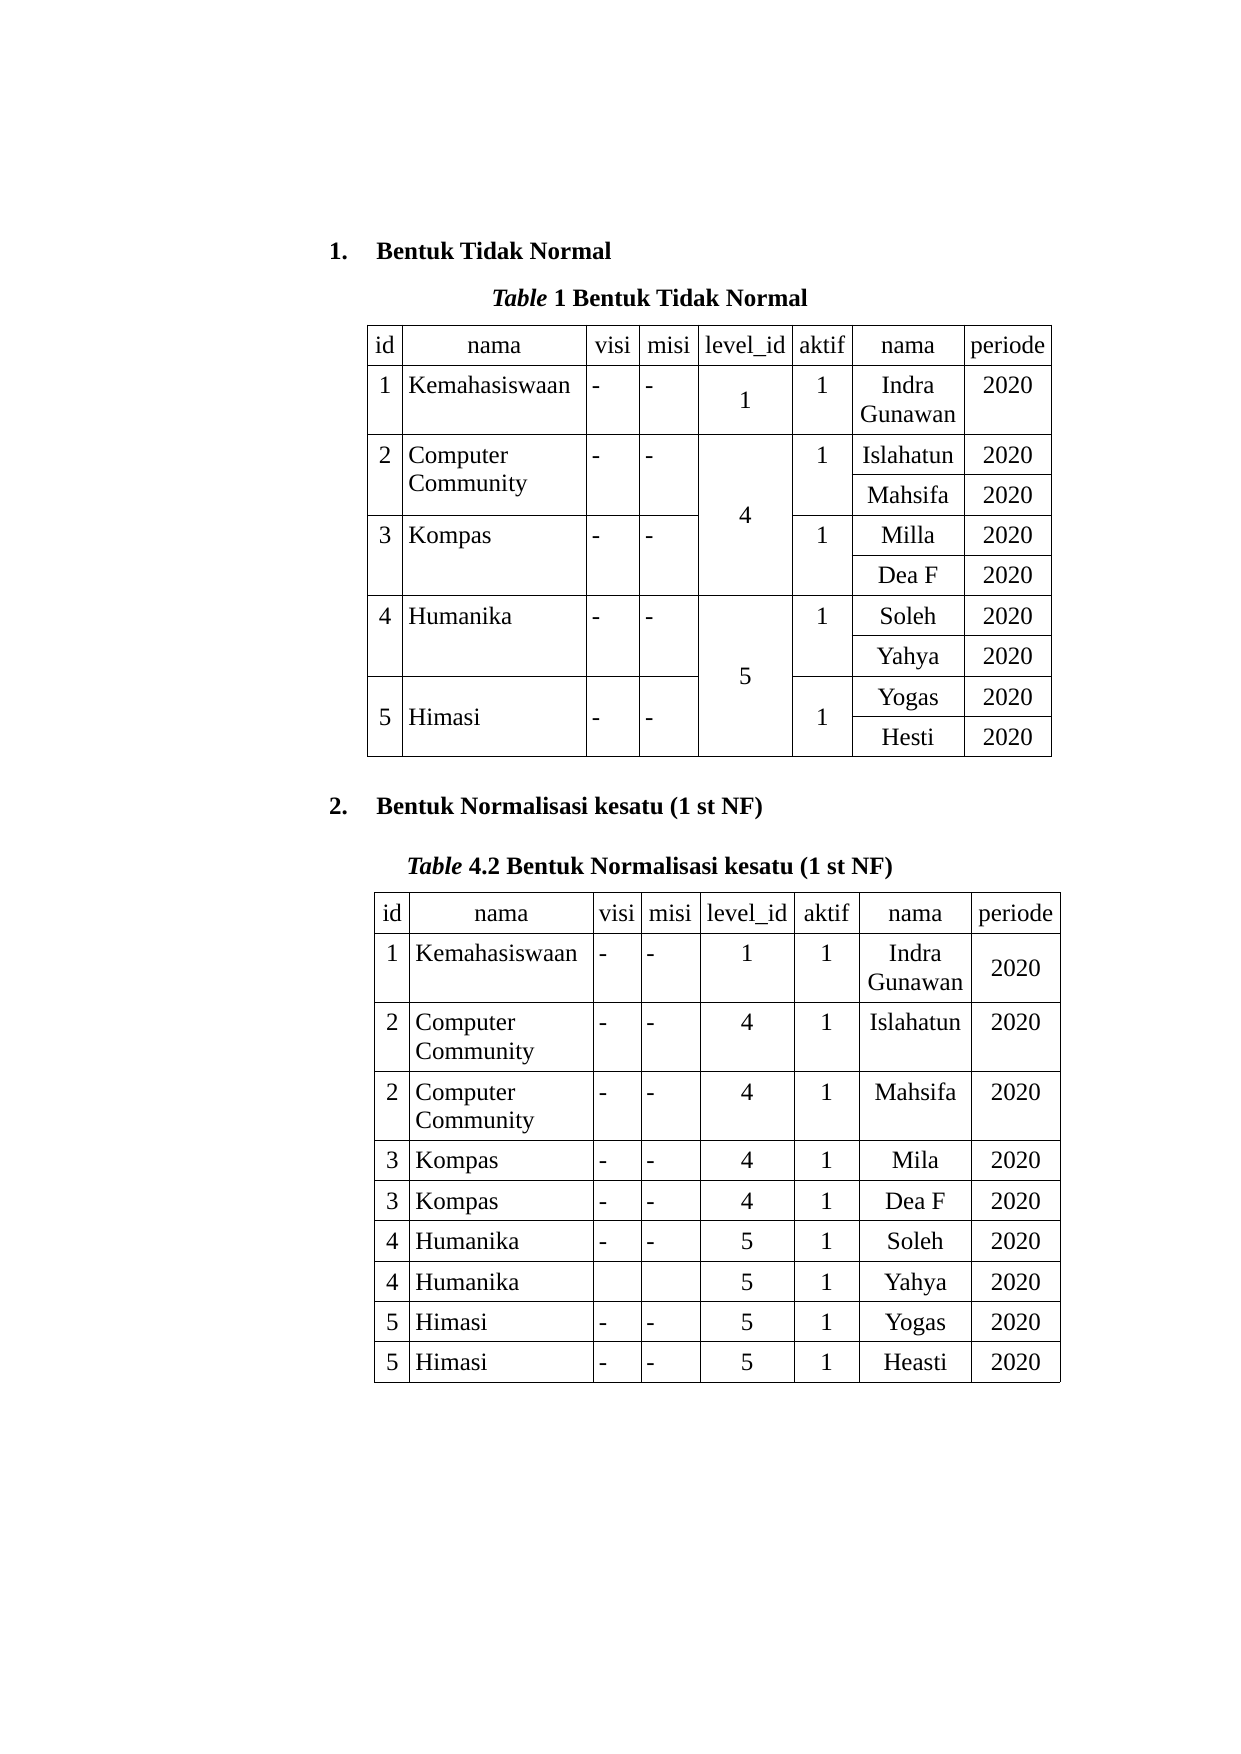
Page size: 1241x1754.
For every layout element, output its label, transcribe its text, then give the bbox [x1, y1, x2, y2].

table_cell Heasti [860, 1342, 971, 1382]
table_cell 1 [795, 1072, 859, 1140]
table_cell 2020 [965, 516, 1051, 555]
table_cell - [594, 934, 641, 1002]
table_cell - [594, 1003, 641, 1071]
table_header nama [403, 326, 586, 365]
table_cell 4 [701, 1003, 794, 1071]
table_cell Kompas [410, 1141, 593, 1180]
table_cell Kemahasiswaan [410, 934, 593, 1002]
table_cell 5 [375, 1302, 409, 1341]
table_cell Computer Community [410, 1003, 593, 1071]
table_cell - [640, 516, 698, 595]
table_cell 2020 [972, 1181, 1060, 1220]
table_cell Islahatun [860, 1003, 971, 1071]
table_cell 2020 [972, 1072, 1060, 1140]
table_cell 4 [375, 1221, 409, 1261]
table_header nama [860, 893, 971, 933]
table_cell - [594, 1072, 641, 1140]
table_cell 2 [375, 1003, 409, 1071]
table_cell - [587, 366, 639, 434]
table_cell - [642, 1003, 700, 1071]
table_cell 2020 [972, 1342, 1060, 1382]
table_cell 1 [368, 366, 402, 434]
table_cell 1 [793, 596, 852, 676]
table_cell 2 [368, 435, 402, 514]
table_cell Computer Community [403, 435, 586, 514]
table_cell [642, 1262, 700, 1301]
table_cell Mila [860, 1141, 971, 1180]
table_cell Mahsifa [860, 1072, 971, 1140]
table_cell 2020 [965, 475, 1051, 514]
table_cell 2020 [965, 636, 1051, 676]
table_cell Mahsifa [853, 475, 964, 514]
table_cell 2020 [972, 1221, 1060, 1261]
table_cell - [642, 1072, 700, 1140]
table_cell 5 [375, 1342, 409, 1382]
table_cell 2020 [972, 1302, 1060, 1341]
table_cell 5 [701, 1262, 794, 1301]
table_cell Himasi [410, 1302, 593, 1341]
table_cell 1 [793, 366, 852, 434]
table_cell - [594, 1141, 641, 1180]
table_header visi [587, 326, 639, 365]
table_cell - [642, 1141, 700, 1180]
table_cell - [594, 1342, 641, 1382]
text Table 4.2 Bentuk Normalisasi kesatu (1 st NF) [236, 851, 1063, 880]
table_cell Milla [853, 516, 964, 555]
table_cell - [642, 1221, 700, 1261]
table_header level_id [699, 326, 792, 365]
table_header level_id [701, 893, 794, 933]
table_header aktif [795, 893, 859, 933]
table_cell 2020 [965, 717, 1051, 756]
text Table 1 Bentuk Tidak Normal [236, 283, 1063, 312]
table_cell Yogas [860, 1302, 971, 1341]
table_cell 5 [701, 1221, 794, 1261]
table_cell 5 [699, 596, 792, 756]
table_cell 4 [368, 596, 402, 676]
table_cell 5 [701, 1342, 794, 1382]
table_cell 1 [793, 435, 852, 514]
table_cell - [642, 1302, 700, 1341]
table_cell 1 [699, 366, 792, 434]
table_cell Soleh [853, 596, 964, 635]
table_cell - [640, 366, 698, 434]
table_cell Indra Gunawan [860, 934, 971, 1002]
table_cell Kompas [403, 516, 586, 595]
table_cell - [587, 677, 639, 756]
table_cell - [587, 596, 639, 676]
table_cell Himasi [403, 677, 586, 756]
table_cell 1 [795, 1302, 859, 1341]
table_cell 1 [793, 677, 852, 756]
table_cell 1 [795, 934, 859, 1002]
table_cell Humanika [403, 596, 586, 676]
table_cell Dea F [853, 556, 964, 595]
table_cell - [594, 1181, 641, 1220]
table_header misi [642, 893, 700, 933]
table_cell Kompas [410, 1181, 593, 1220]
table_cell 2020 [972, 1262, 1060, 1301]
table_header nama [410, 893, 593, 933]
table_cell - [587, 435, 639, 514]
table_cell 1 [793, 516, 852, 595]
table_cell Hesti [853, 717, 964, 756]
table_cell Himasi [410, 1342, 593, 1382]
table_cell - [640, 677, 698, 756]
table_cell - [642, 934, 700, 1002]
table_cell Yahya [860, 1262, 971, 1301]
table_cell 4 [701, 1141, 794, 1180]
table_cell 1 [795, 1181, 859, 1220]
table_cell - [587, 516, 639, 595]
table_cell Kemahasiswaan [403, 366, 586, 434]
table_cell Dea F [860, 1181, 971, 1220]
table_cell 2020 [965, 677, 1051, 716]
table_cell - [642, 1181, 700, 1220]
table_header periode [965, 326, 1051, 365]
table_cell 1 [795, 1141, 859, 1180]
table_cell 2020 [972, 1141, 1060, 1180]
table_cell 2020 [972, 934, 1060, 1002]
table_cell Computer Community [410, 1072, 593, 1140]
table_cell - [642, 1342, 700, 1382]
table_header nama [853, 326, 964, 365]
table_cell 5 [368, 677, 402, 756]
table_cell Indra Gunawan [853, 366, 964, 434]
table_cell 4 [701, 1072, 794, 1140]
table_header periode [972, 893, 1060, 933]
table_cell 1 [795, 1003, 859, 1071]
table_cell Islahatun [853, 435, 964, 474]
table_cell 1 [795, 1342, 859, 1382]
table_cell - [640, 435, 698, 514]
table_cell 3 [375, 1141, 409, 1180]
table_cell Humanika [410, 1262, 593, 1301]
table_cell - [640, 596, 698, 676]
table_header visi [594, 893, 641, 933]
table_cell 4 [701, 1181, 794, 1220]
table_cell 3 [368, 516, 402, 595]
table_cell 4 [375, 1262, 409, 1301]
table_header aktif [793, 326, 852, 365]
table_cell 1 [795, 1221, 859, 1261]
table_header misi [640, 326, 698, 365]
table_cell 1 [701, 934, 794, 1002]
table_cell - [594, 1221, 641, 1261]
table_header id [368, 326, 402, 365]
table_cell Humanika [410, 1221, 593, 1261]
table_cell [594, 1262, 641, 1301]
table_cell 1 [795, 1262, 859, 1301]
table_cell 1 [375, 934, 409, 1002]
table_cell 2020 [965, 366, 1051, 434]
table_cell 3 [375, 1181, 409, 1220]
table_cell 5 [701, 1302, 794, 1341]
table_cell 2 [375, 1072, 409, 1140]
table_header id [375, 893, 409, 933]
table_cell 2020 [965, 556, 1051, 595]
table_cell Yogas [853, 677, 964, 716]
table_cell Soleh [860, 1221, 971, 1261]
table_cell Yahya [853, 636, 964, 676]
table_cell - [594, 1302, 641, 1341]
list Bentuk Normalisasi kesatu (1 st NF) [317, 791, 1063, 820]
table_cell 4 [699, 435, 792, 595]
table_cell 2020 [965, 435, 1051, 474]
table_cell 2020 [972, 1003, 1060, 1071]
table_cell 2020 [965, 596, 1051, 635]
list Bentuk Tidak Normal [317, 236, 1063, 265]
